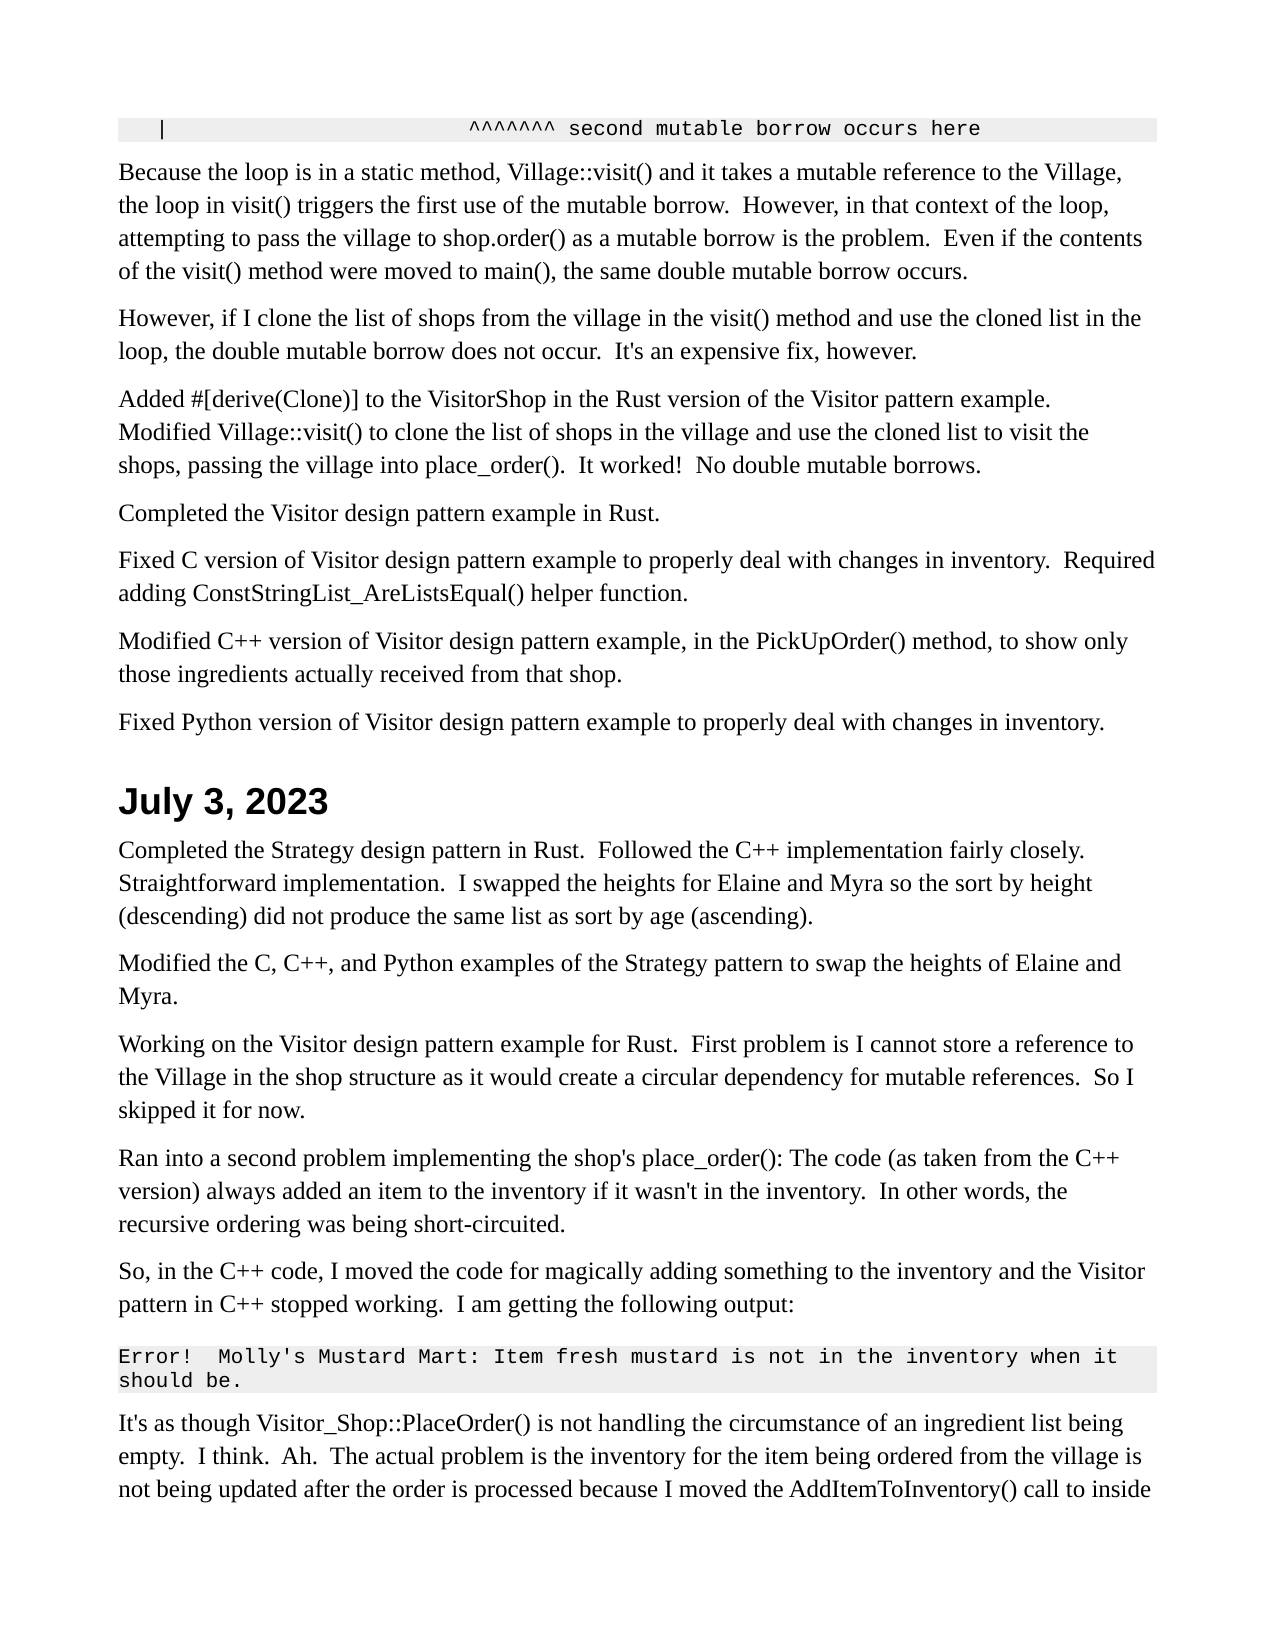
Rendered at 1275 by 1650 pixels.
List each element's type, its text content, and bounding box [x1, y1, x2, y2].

text Modified the C, C++, and Python examples of the Strategy pattern to swap the heights of Elaine and Myra. [118, 948, 1157, 1010]
text Working on the Visitor design pattern example for Rust. First problem is I cannot store a reference to the Village in the shop structure as it would create a circular dependency for mutable references. So I skipped it for now. [118, 1029, 1157, 1124]
text Completed the Strategy design pattern in Rust. Followed the C++ implementation fairly closely. Straightforward implementation. I swapped the heights for Elaine and Myra so the sort by height (descending) did not produce the same list as sort by age (ascending). [118, 835, 1157, 929]
text Fixed C version of Visitor design pattern example to properly deal with changes in inventory. Required adding ConstStringList_AreListsEqual() helper function. [118, 545, 1157, 607]
text | ^^^^^^^ second mutable borrow occurs here [118, 118, 1157, 142]
text Because the loop is in a static method, Village::visit() and it takes a mutable reference to the Village, the loop in visit() triggers the first use of the mutable borrow. However, in that context of the loop, attempting to pass the village to shop.order() as a mutable borrow is the problem. Even if the contents of the visit() method were moved to main(), the same double mutable borrow occurs. [118, 157, 1157, 284]
text Error! Molly's Mustard Mart: Item fresh mustard is not in the inventory when it should be. [118, 1346, 1157, 1393]
subtitle July 3, 2023 [118, 779, 1157, 822]
text However, if I clone the list of shops from the village in the visit() method and use the cloned list in the loop, the double mutable borrow does not occur. It's an expensive fix, however. [118, 303, 1157, 365]
text Added #[derive(Clone)] to the VisitorShop in the Rust version of the Visitor pattern example. Modified Village::visit() to clone the list of shops in the village and use the cloned list to visit the shops, passing the village into place_order(). It worked! No double mutable borrows. [118, 384, 1157, 479]
text So, in the C++ code, I moved the code for magically adding something to the inventory and the Visitor pattern in C++ stopped working. I am getting the following output: [118, 1256, 1157, 1318]
text It's as though Visitor_Shop::PlaceOrder() is not handling the circumstance of an ingredient list being empty. I think. Ah. The actual problem is the inventory for the item being ordered from the village is not being updated after the order is processed because I moved the AddItemToInventory() call to inside [118, 1408, 1157, 1503]
text Fixed Python version of Visitor design pattern example to properly deal with changes in inventory. [118, 707, 1157, 735]
text Completed the Visitor design pattern example in Rust. [118, 498, 1157, 526]
text Ran into a second problem implementing the shop's place_order(): The code (as taken from the C++ version) always added an item to the inventory if it wasn't in the inventory. In other words, the recursive ordering was being short-circuited. [118, 1143, 1157, 1237]
text Modified C++ version of Visitor design pattern example, in the PickUpOrder() method, to show only those ingredients actually received from that shop. [118, 626, 1157, 688]
